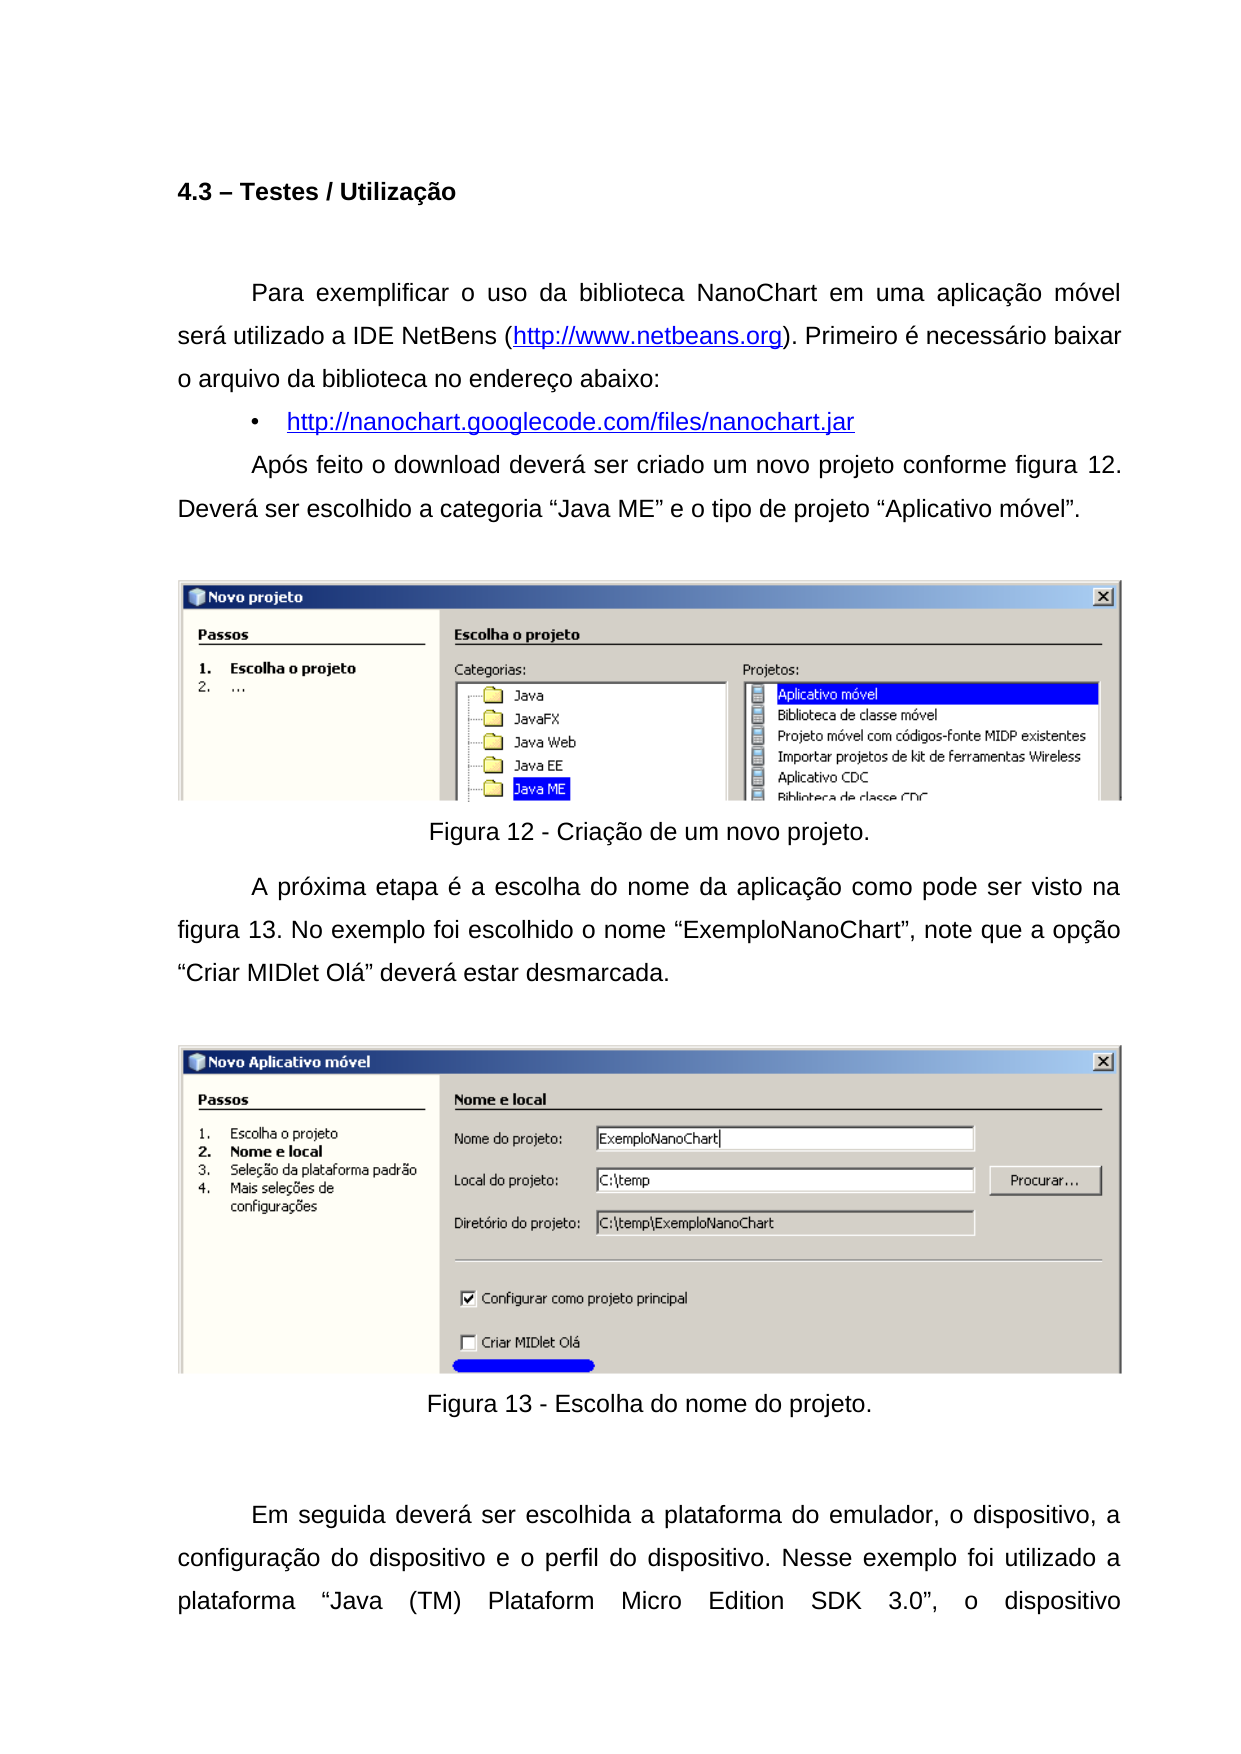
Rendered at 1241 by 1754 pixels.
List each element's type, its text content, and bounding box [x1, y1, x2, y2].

picture [177, 1044, 1123, 1375]
text Figura 12 - Criação de um novo projeto. [177, 802, 1122, 845]
text Figura 13 - Escolha do nome do projeto. [177, 1375, 1122, 1417]
subtitle 4.3 – Testes / Utilização [177, 177, 1122, 206]
text Em seguida deverá ser escolhida a plataforma do emulador, o dispositivo, a configuração do dispositivo e o perfil do dispositivo. Nesse exemplo foi utilizado a plataforma “Java (TM) Plataform Micro Edition SDK 3.0”, o dispositivo [177, 1500, 1122, 1615]
text Após feito o download deverá ser criado um novo projeto conforme figura 12. Deverá ser escolhido a categoria “Java ME” e o tipo de projeto “Aplicativo móvel”. [177, 450, 1122, 522]
text A próxima etapa é a escolha do nome da aplicação como pode ser visto na figura 13. No exemplo foi escolhido o nome “ExemploNanoChart”, note que a opção “Criar MIDlet Olá” deverá estar desmarcada. [177, 872, 1122, 987]
picture [177, 579, 1123, 802]
text Para exemplificar o uso da biblioteca NanoChart em uma aplicação móvel será utilizado a IDE NetBens (http://www.netbeans.org). Primeiro é necessário baixar o arquivo da biblioteca no endereço abaixo: [177, 278, 1122, 393]
list http://nanochart.googlecode.com/files/nanochart.jar [251, 407, 1122, 436]
